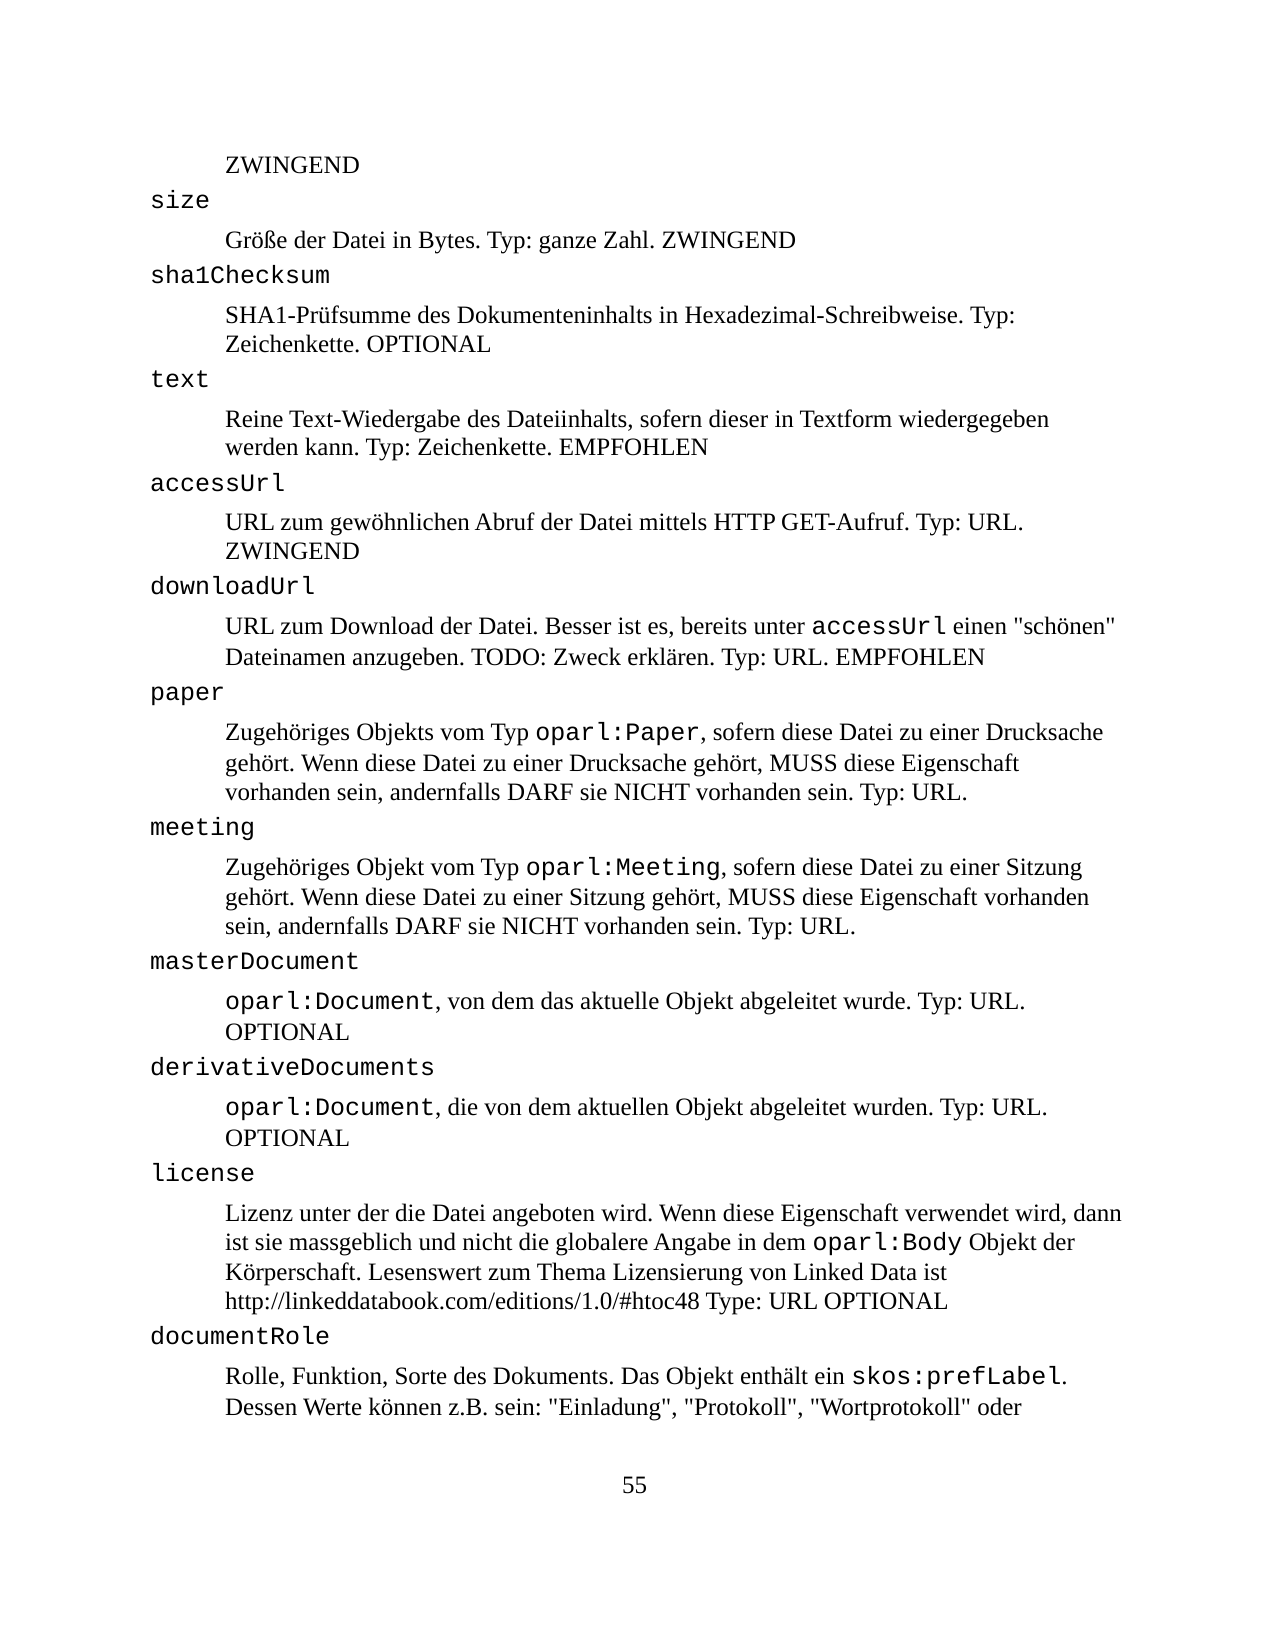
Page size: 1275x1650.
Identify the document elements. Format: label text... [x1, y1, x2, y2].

text Rolle, Funktion, Sorte des Dokuments. Das Objekt enthält ein skos:prefLabel. Dessen Werte können z.B. sein: "Einladung", "Protokoll", "Wortprotokoll" oder [225, 1361, 1125, 1421]
text Größe der Datei in Bytes. Typ: ganze Zahl. ZWINGEND [225, 225, 1125, 254]
text downloadUrl [150, 574, 1125, 602]
text text [150, 366, 1125, 395]
text paper [150, 680, 1125, 708]
text meeting [150, 814, 1125, 843]
text derivativeDocuments [150, 1055, 1125, 1083]
text SHA1-Prüfsumme des Dokumenteninhalts in Hexadezimal-Schreibweise. Typ: Zeichenkette. OPTIONAL [225, 300, 1125, 357]
text masterDocument [150, 949, 1125, 977]
text URL zum Download der Datei. Besser ist es, bereits unter accessUrl einen "schönen" Dateinamen anzugeben. TODO: Zweck erklären. Typ: URL. EMPFOHLEN [225, 611, 1125, 671]
text size [150, 188, 1125, 216]
text Reine Text-Wiedergabe des Dateiinhalts, sofern dieser in Textform wiedergegeben werden kann. Typ: Zeichenkette. EMPFOHLEN [225, 404, 1125, 461]
text documentRole [150, 1324, 1125, 1352]
text accessUrl [150, 470, 1125, 498]
text oparl:Document, von dem das aktuelle Objekt abgeleitet wurde. Typ: URL. OPTIONAL [225, 986, 1125, 1046]
text Lizenz unter der die Datei angeboten wird. Wenn diese Eigenschaft verwendet wird, dann ist sie massgeblich und nicht die globalere Angabe in dem oparl:Body Objekt der Körperschaft. Lesenswert zum Thema Lizensierung von Linked Data ist http://linkeddatabook.com/editions/1.0/#htoc48 Type: URL OPTIONAL [225, 1198, 1125, 1315]
text Zugehöriges Objekts vom Typ oparl:Paper, sofern diese Datei zu einer Drucksache gehört. Wenn diese Datei zu einer Drucksache gehört, MUSS diese Eigenschaft vorhanden sein, andernfalls DARF sie NICHT vorhanden sein. Typ: URL. [225, 717, 1125, 805]
text oparl:Document, die von dem aktuellen Objekt abgeleitet wurden. Typ: URL. OPTIONAL [225, 1092, 1125, 1152]
text sha1Checksum [150, 263, 1125, 291]
text ZWINGEND [225, 150, 1125, 179]
text Zugehöriges Objekt vom Typ oparl:Meeting, sofern diese Datei zu einer Sitzung gehört. Wenn diese Datei zu einer Sitzung gehört, MUSS diese Eigenschaft vorhanden sein, andernfalls DARF sie NICHT vorhanden sein. Typ: URL. [225, 852, 1125, 940]
text license [150, 1161, 1125, 1189]
text URL zum gewöhnlichen Abruf der Datei mittels HTTP GET-Aufruf. Typ: URL. ZWINGEND [225, 507, 1125, 565]
